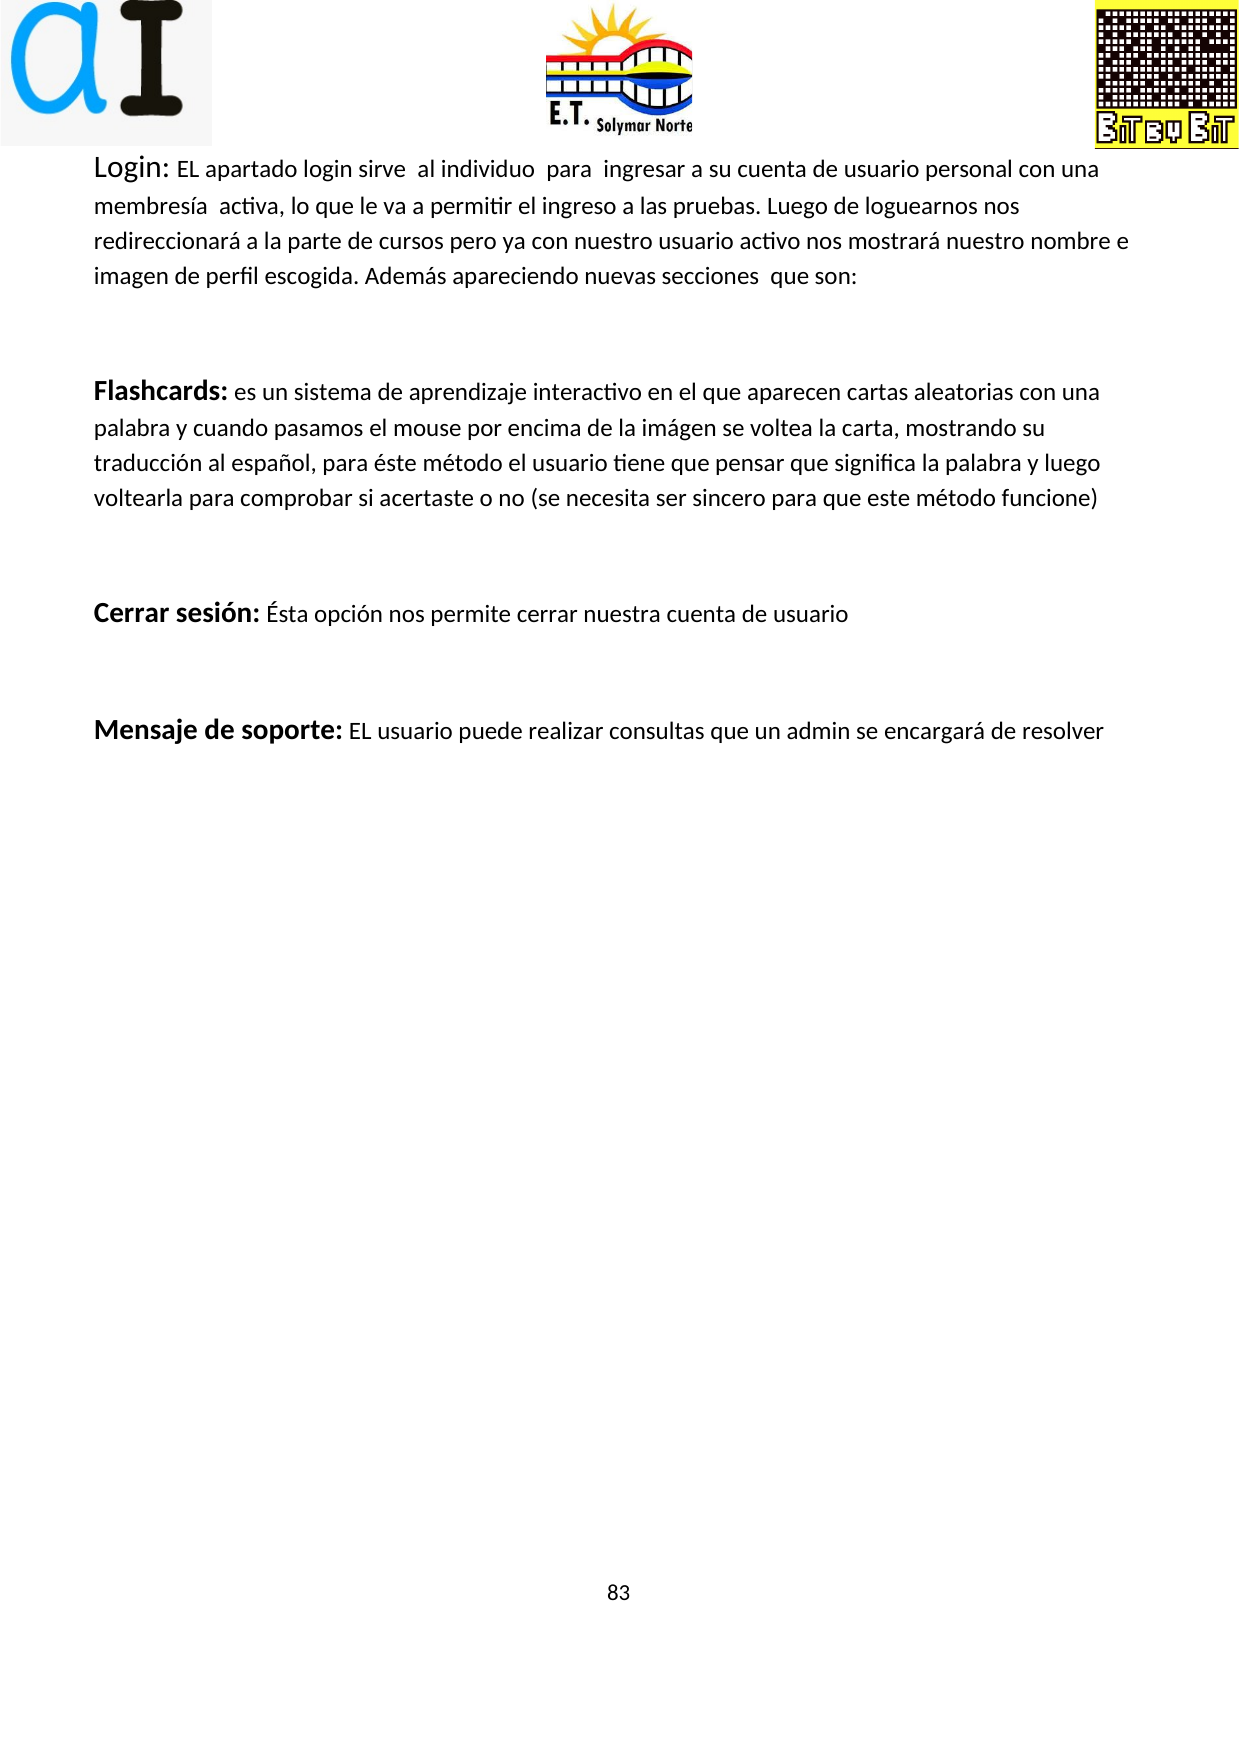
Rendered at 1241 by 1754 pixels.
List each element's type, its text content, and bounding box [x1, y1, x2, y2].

picture [546, 0, 693, 146]
text Cerrar sesión: Ésta opción nos permite cerrar nuestra cuenta de usuario [94, 594, 1143, 629]
picture [0, 0, 212, 146]
text Login: EL apartado login sirve al individuo para ingresar a su cuenta de usuario personal con una membresía activa, lo que le va a permitir el ingreso a las pruebas. Luego de loguearnos nos redireccionará a la parte de cursos pero ya con nuestro usuario activo nos mostrará nuestro nombre e imagen de perfil escogida. Además apareciendo nuevas secciones que son: [94, 148, 1143, 291]
text Flashcards: es un sistema de aprendizaje interactivo en el que aparecen cartas aleatorias con una palabra y cuando pasamos el mouse por encima de la imágen se voltea la carta, mostrando su traducción al español, para éste método el usuario tiene que pensar que significa la palabra y luego voltearla para comprobar si acertaste o no (se necesita ser sincero para que este método funcione) [94, 372, 1143, 512]
text Mensaje de soporte: EL usuario puede realizar consultas que un admin se encargará de resolver [94, 711, 1143, 747]
picture [1094, 0, 1239, 149]
